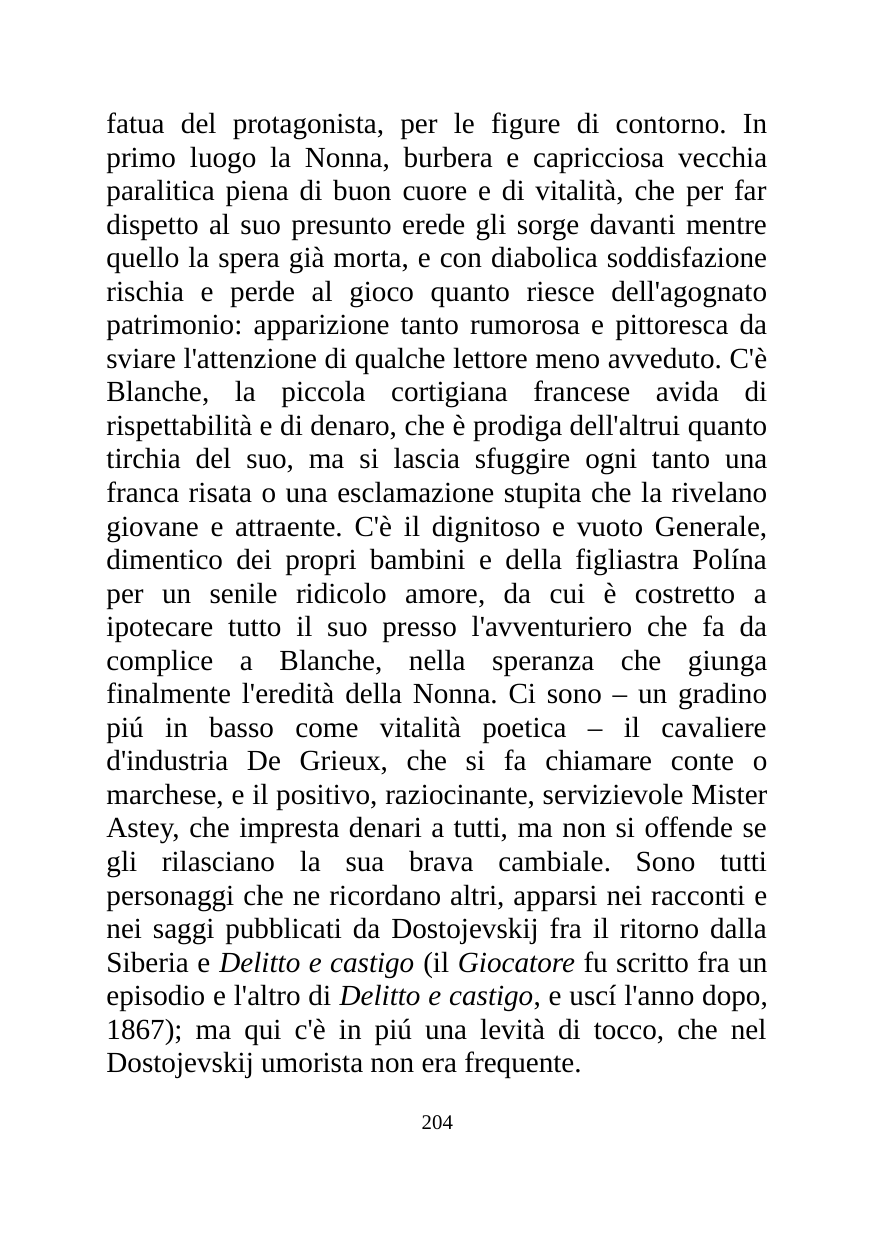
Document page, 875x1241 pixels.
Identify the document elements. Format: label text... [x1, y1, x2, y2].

text fatua del protagonista, per le figure di contorno. In primo luogo la Nonna, burbera e capricciosa vecchia paralitica piena di buon cuore e di vitalità, che per far dispetto al suo presunto erede gli sorge davanti mentre quello la spera già morta, e con diabolica soddisfazione rischia e perde al gioco quanto riesce dell'agognato patrimonio: apparizione tanto rumorosa e pittoresca da sviare l'attenzione di qualche lettore meno avveduto. C'è Blanche, la piccola cortigiana francese avida di rispettabilità e di denaro, che è prodiga dell'altrui quanto tirchia del suo, ma si lascia sfuggire ogni tanto una franca risata o una esclamazione stupita che la rivelano giovane e attraente. C'è il dignitoso e vuoto Generale, dimentico dei propri bambini e della figliastra Polína per un senile ridicolo amore, da cui è costretto a ipotecare tutto il suo presso l'avventuriero che fa da complice a Blanche, nella speranza che giunga finalmente l'eredità della Nonna. Ci sono – un gradino piú in basso come vitalità poetica – il cavaliere d'industria De Grieux, che si fa chiamare conte o marchese, e il positivo, raziocinante, servizievole Mister Astey, che impresta denari a tutti, ma non si offende se gli rilasciano la sua brava cambiale. Sono tutti personaggi che ne ricordano altri, apparsi nei racconti e nei saggi pubblicati da Dostojevskij fra il ritorno dalla Siberia e Delitto e castigo (il Giocatore fu scritto fra un episodio e l'altro di Delitto e castigo, e uscí l'anno dopo, 1867); ma qui c'è in piú una levità di tocco, che nel Dostojevskij umorista non era frequente. [106, 106, 768, 1079]
